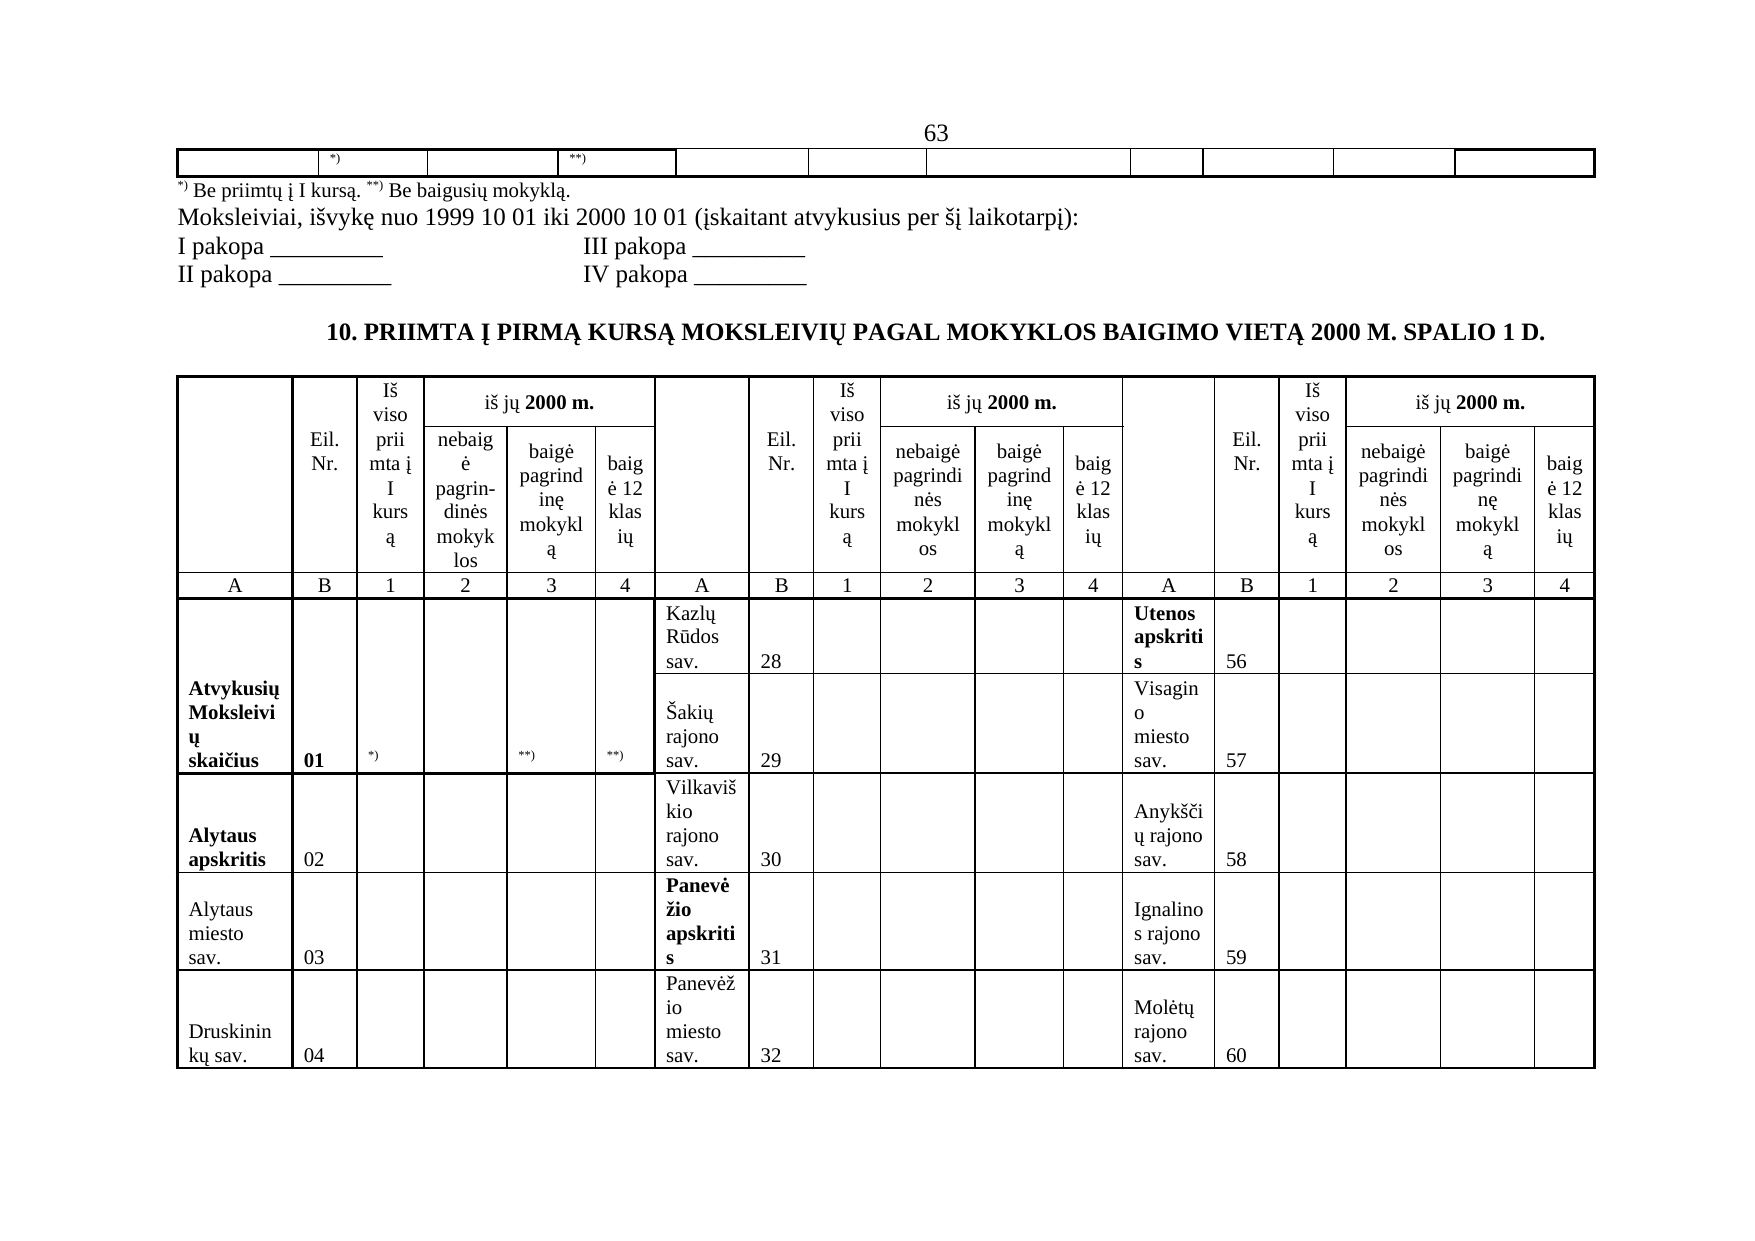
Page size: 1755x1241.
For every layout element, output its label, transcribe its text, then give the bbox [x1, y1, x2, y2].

table_cell A [179, 573, 291, 597]
table_cell baigė pagrindinę mokyklą [976, 427, 1063, 572]
table_cell Kazlų Rūdos sav. [656, 600, 748, 673]
table_cell 03 [294, 873, 356, 969]
table_cell 58 [1215, 774, 1278, 871]
table_cell [927, 149, 1130, 175]
table_cell [1064, 774, 1122, 871]
text *) Be priimtų į I kursą. **) Be baigusių mokyklą. [177, 178, 1695, 202]
table_cell [1441, 774, 1534, 871]
table_cell [881, 873, 974, 969]
table_cell [1123, 426, 1214, 572]
table_cell [508, 775, 595, 871]
table_cell [358, 775, 423, 871]
table_cell Alytaus apskritis [179, 775, 291, 871]
table_header iš jų 2000 m. [425, 378, 654, 426]
table_cell [1347, 774, 1440, 871]
table_cell [1347, 600, 1440, 673]
table_cell [358, 873, 423, 969]
table_cell Druskininkų sav. [179, 971, 291, 1067]
text 10. PRIIMTA į pirmą kursą moksleivių pagal mokyklos baigimo vietą 2000 m. spalio 1 d. [177, 317, 1695, 346]
table_cell [677, 149, 808, 175]
table_cell 4 [1535, 573, 1593, 597]
table_cell Panevėžio miesto sav. [656, 971, 748, 1067]
text I pakopa _________ III pakopa _________ [177, 231, 1695, 259]
table_cell [1280, 600, 1345, 673]
table_cell Utenos apskritis [1123, 600, 1214, 673]
table_cell [656, 426, 748, 572]
table_header Iš viso [1280, 378, 1345, 426]
table_header [179, 378, 291, 426]
table_cell [596, 873, 654, 969]
table_cell nebaigė pagrindinės mokyklos [1347, 427, 1440, 572]
table_cell [809, 149, 926, 175]
table_cell 3 [976, 573, 1063, 597]
table_cell [1441, 971, 1534, 1067]
table_cell baigė pagrindinę mokyklą [1441, 427, 1534, 572]
table_cell 59 [1215, 873, 1278, 969]
table_cell priimta į I kursą [814, 426, 880, 572]
table_cell *) [358, 600, 423, 772]
table_cell [976, 674, 1063, 772]
table_cell B [1215, 573, 1278, 597]
table_cell [814, 774, 880, 871]
table_cell baigė 12 klasių [1064, 427, 1122, 572]
table_cell [881, 971, 974, 1067]
table_cell [1347, 674, 1440, 772]
table_cell priimta į I kursą [358, 426, 423, 572]
table_cell [814, 674, 880, 772]
table_cell [1334, 149, 1454, 175]
table_cell Panevėžio apskritis [656, 873, 748, 969]
table_header [294, 378, 356, 426]
table_cell [508, 873, 595, 969]
table_cell [1535, 674, 1593, 772]
table_cell [976, 873, 1063, 969]
table_cell 57 [1215, 674, 1278, 772]
table_cell 1 [1280, 573, 1345, 597]
table_cell Atvykusių Moksleivių skaičius [179, 600, 291, 772]
table_cell [976, 971, 1063, 1067]
table_cell 1 [358, 573, 423, 597]
table_header [750, 378, 813, 426]
table_cell 31 [750, 873, 813, 969]
table_cell [1280, 873, 1345, 969]
table_cell 3 [1441, 573, 1534, 597]
table_cell [358, 971, 423, 1067]
table_cell B [750, 573, 813, 597]
table_header Iš viso [814, 378, 880, 426]
table_cell [1535, 774, 1593, 871]
table_cell [1441, 674, 1534, 772]
text II pakopa _________ IV pakopa _________ [177, 259, 1695, 288]
table_cell [1456, 151, 1593, 175]
table_cell 1 [814, 573, 880, 597]
table_cell [1064, 674, 1122, 772]
table_cell 04 [294, 971, 356, 1067]
table_cell 2 [1347, 573, 1440, 597]
table_cell [1064, 971, 1122, 1067]
table_cell 02 [294, 775, 356, 871]
table_cell A [656, 573, 748, 597]
table_cell [425, 775, 506, 871]
table_cell baigė 12 klasių [596, 427, 654, 572]
table_cell [814, 873, 880, 969]
table_cell nebaigė pagrindinės mokyklos [881, 427, 974, 572]
table_cell Molėtų rajono sav. [1123, 971, 1214, 1067]
table_cell A [1123, 573, 1214, 597]
table_cell [425, 971, 506, 1067]
table_cell 3 [508, 573, 595, 597]
table_cell Šakių rajono sav. [656, 674, 748, 772]
table_cell priimta į I kursą [1280, 426, 1345, 572]
table_header [1123, 378, 1214, 426]
table_cell [428, 151, 557, 175]
table_cell [179, 151, 318, 175]
table_cell 2 [881, 573, 974, 597]
table_cell [1441, 873, 1534, 969]
table_cell [1280, 674, 1345, 772]
table_cell [425, 873, 506, 969]
table_header iš jų 2000 m. [881, 378, 1122, 426]
table_cell [881, 674, 974, 772]
table_cell 2 [425, 573, 506, 597]
table_cell 01 [294, 600, 356, 772]
table_cell [976, 600, 1063, 673]
table_cell Eil.Nr. [294, 426, 356, 572]
table_cell baigė 12 klasių [1535, 427, 1593, 572]
table_cell [1280, 971, 1345, 1067]
table_cell [425, 600, 506, 772]
table_cell Eil.Nr. [750, 426, 813, 572]
table_cell [1280, 774, 1345, 871]
table_cell [976, 774, 1063, 871]
table_cell [1347, 873, 1440, 969]
table_cell [1535, 600, 1593, 673]
table_header Iš viso [358, 378, 423, 426]
table_cell 60 [1215, 971, 1278, 1067]
text Moksleiviai, išvykę nuo 1999 10 01 iki 2000 10 01 (įskaitant atvykusius per šį laikotarpį): [177, 202, 1695, 231]
table_cell 30 [750, 774, 813, 871]
table_cell nebaigė pagrin-dinės mokyklos [425, 427, 506, 572]
table_cell *) [319, 151, 427, 175]
table_cell [814, 971, 880, 1067]
table_cell Ignalinos rajono sav. [1123, 873, 1214, 969]
table_cell Anykščių rajono sav. [1123, 774, 1214, 871]
table_cell B [294, 573, 356, 597]
table_cell **) [596, 600, 653, 772]
table_cell 4 [596, 573, 654, 597]
table_header [1215, 378, 1278, 426]
table_cell [508, 971, 595, 1067]
table_cell [596, 775, 654, 871]
table_cell 28 [750, 600, 813, 673]
table_cell [881, 774, 974, 871]
table_cell 56 [1215, 600, 1278, 673]
table_cell [1535, 971, 1593, 1067]
table_cell Vilkaviškio rajono sav. [656, 774, 748, 871]
table_cell [179, 426, 291, 572]
table_cell [1441, 600, 1534, 673]
table_cell 4 [1064, 573, 1122, 597]
table_cell [881, 600, 974, 673]
table_cell Visagino miesto sav. [1123, 674, 1214, 772]
table_cell [1204, 149, 1333, 175]
table_header [656, 378, 748, 426]
table_cell [1064, 600, 1122, 673]
table_cell Eil.Nr. [1215, 426, 1278, 572]
table_cell [1064, 873, 1122, 969]
table_cell baigė pagrindinę mokyklą [508, 427, 595, 572]
table_cell Alytaus miesto sav. [179, 873, 291, 969]
table_cell **) [508, 600, 595, 772]
table_header iš jų 2000 m. [1347, 378, 1593, 426]
table_cell 29 [750, 674, 813, 772]
table_cell [1131, 149, 1202, 175]
table_cell [596, 971, 654, 1067]
table_cell [1535, 873, 1593, 969]
table_cell [814, 600, 880, 673]
table_cell 32 [750, 971, 813, 1067]
table_cell [1347, 971, 1440, 1067]
table_cell **) [559, 151, 675, 175]
